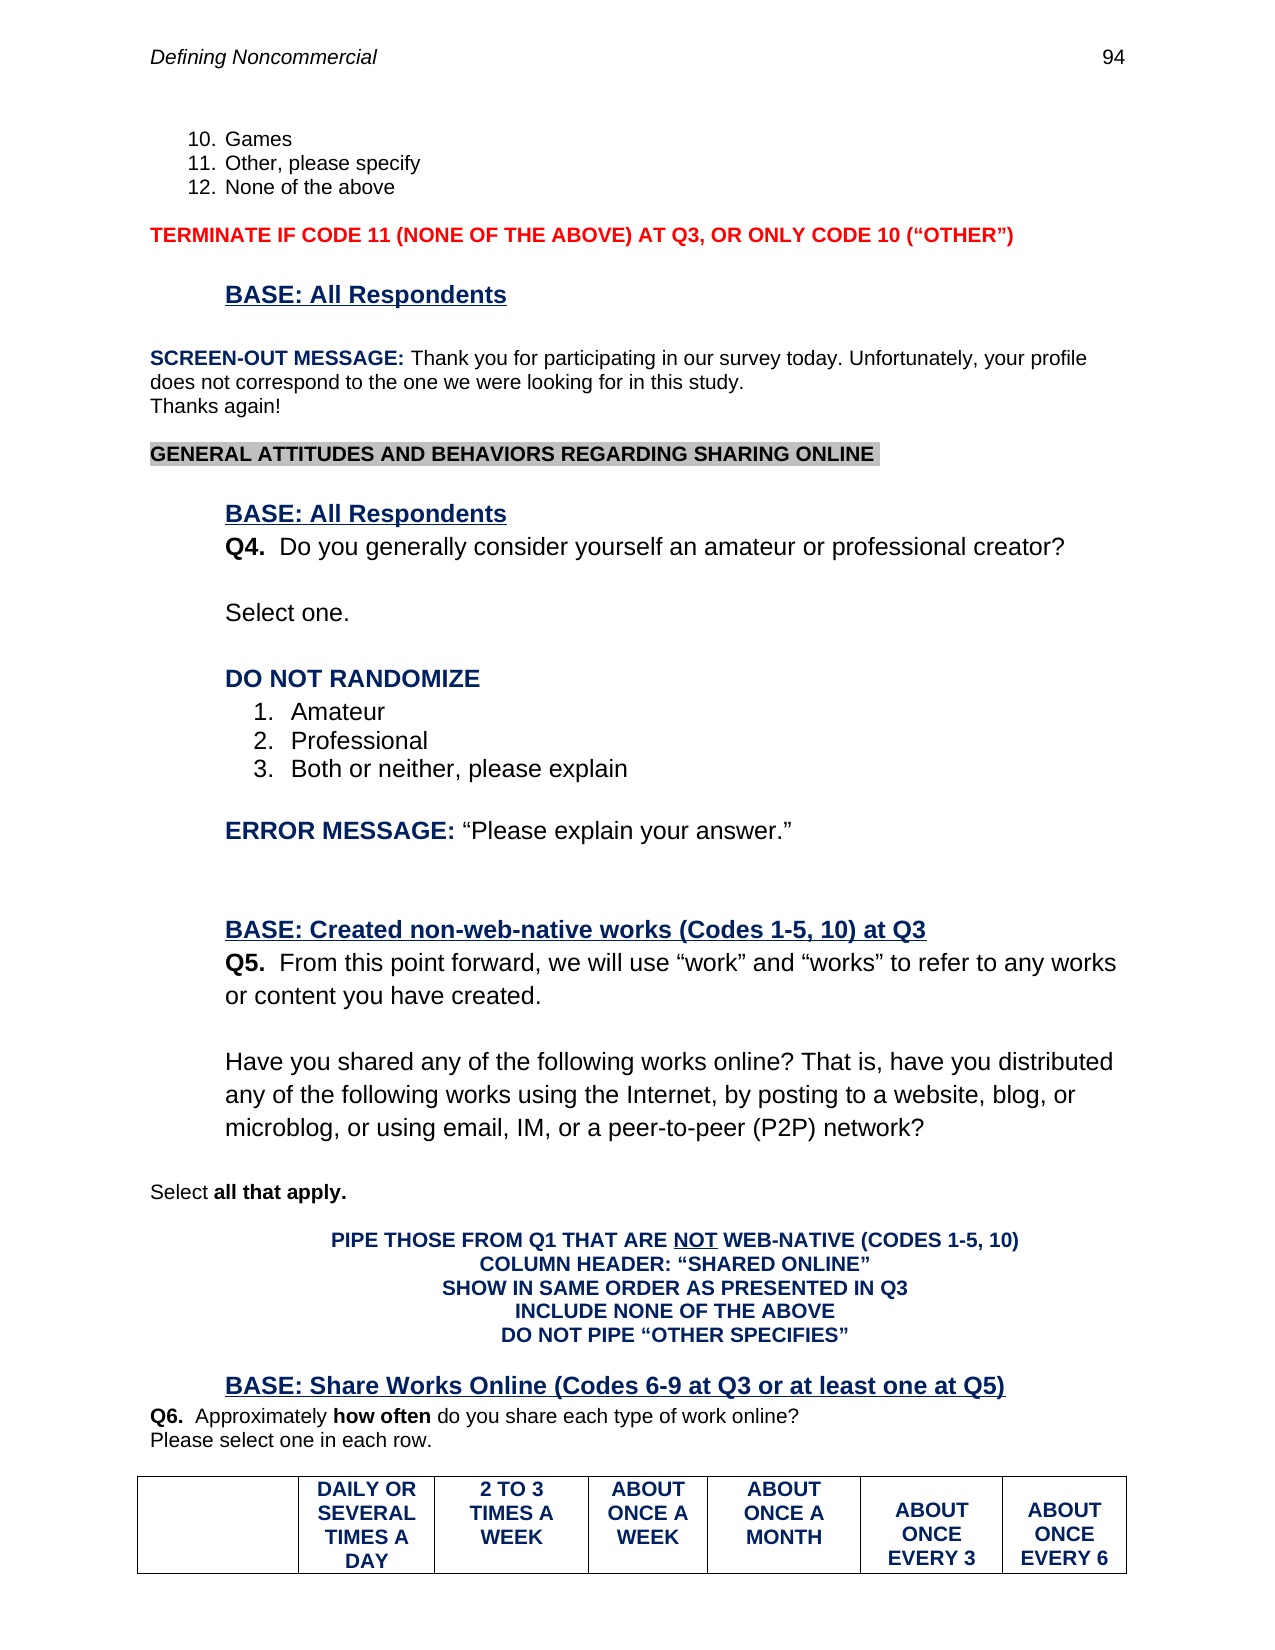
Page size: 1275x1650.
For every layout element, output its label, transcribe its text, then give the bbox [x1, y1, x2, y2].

text DO NOT RANDOMIZE [225, 664, 1125, 693]
list Other, please specify [187, 151, 1125, 175]
text Have you shared any of the following works online? That is, have you distributed any of the following works using the Internet, by posting to a website, blog, or microblog, or using email, IM, or a peer-to-peer (P2P) network? [225, 1047, 1125, 1142]
table_header About once a week [589, 1477, 707, 1573]
text TERMINATE IF CODE 11 (NONE OF THE ABOVE) AT Q3, OR ONLY CODE 10 (“OTHER”) [150, 223, 1125, 247]
text Thanks again! [150, 394, 1125, 418]
text Q4. Do you generally consider yourself an amateur or professional creator? [225, 532, 1125, 561]
list Both or neither, please explain [253, 754, 1125, 783]
table_header Daily or several times a day [299, 1477, 434, 1573]
table_header About once every 3 [861, 1477, 1002, 1573]
text Q5. From this point forward, we will use “work” and “works” to refer to any works or content you have created. [225, 948, 1125, 1010]
text Q6. Approximately how often do you share each type of work online? [150, 1404, 1125, 1428]
table_header About once a month [708, 1477, 860, 1573]
text BASE: Created non-web-native works (Codes 1-5, 10) at Q3 [225, 915, 1125, 944]
text Select one. [225, 598, 1125, 627]
text Please select one in each row. [150, 1428, 1125, 1452]
text BASE: All Respondents [225, 499, 1125, 528]
list Professional [253, 726, 1125, 754]
text Select all that apply. [150, 1179, 1125, 1203]
table_header 2 to 3 times a week [435, 1477, 588, 1573]
list Games [187, 127, 1125, 151]
text GENERAL ATTITUDES AND BEHAVIORS REGARDING SHARING ONLINE [150, 442, 1125, 466]
text SHOW IN SAME ORDER AS PRESENTED IN Q3 INCLUDE NONE OF THE ABOVE [225, 1275, 1125, 1323]
text BASE: All Respondents [225, 280, 1125, 309]
list None of the above [187, 175, 1125, 199]
text COLUMN HEADER: “SHARED ONLINE” [225, 1251, 1125, 1275]
table_header ABOUT ONCE EVERY 6 [1003, 1477, 1126, 1573]
text PIPE THOSE FROM Q1 THAT ARE NOT WEB-NATIVE (CODES 1-5, 10) [225, 1227, 1125, 1251]
text DO NOT PIPE “OTHER SPECIFIES” [225, 1323, 1125, 1347]
text ERROR MESSAGE: “Please explain your answer.” [225, 816, 1125, 845]
list Amateur [253, 697, 1125, 726]
text SCREEN-OUT MESSAGE: Thank you for participating in our survey today. Unfortunately, your profile does not correspond to the one we were looking for in this study. [150, 346, 1125, 394]
text BASE: Share Works Online (Codes 6-9 at Q3 or at least one at Q5) [225, 1371, 1125, 1400]
table_header [138, 1477, 298, 1573]
